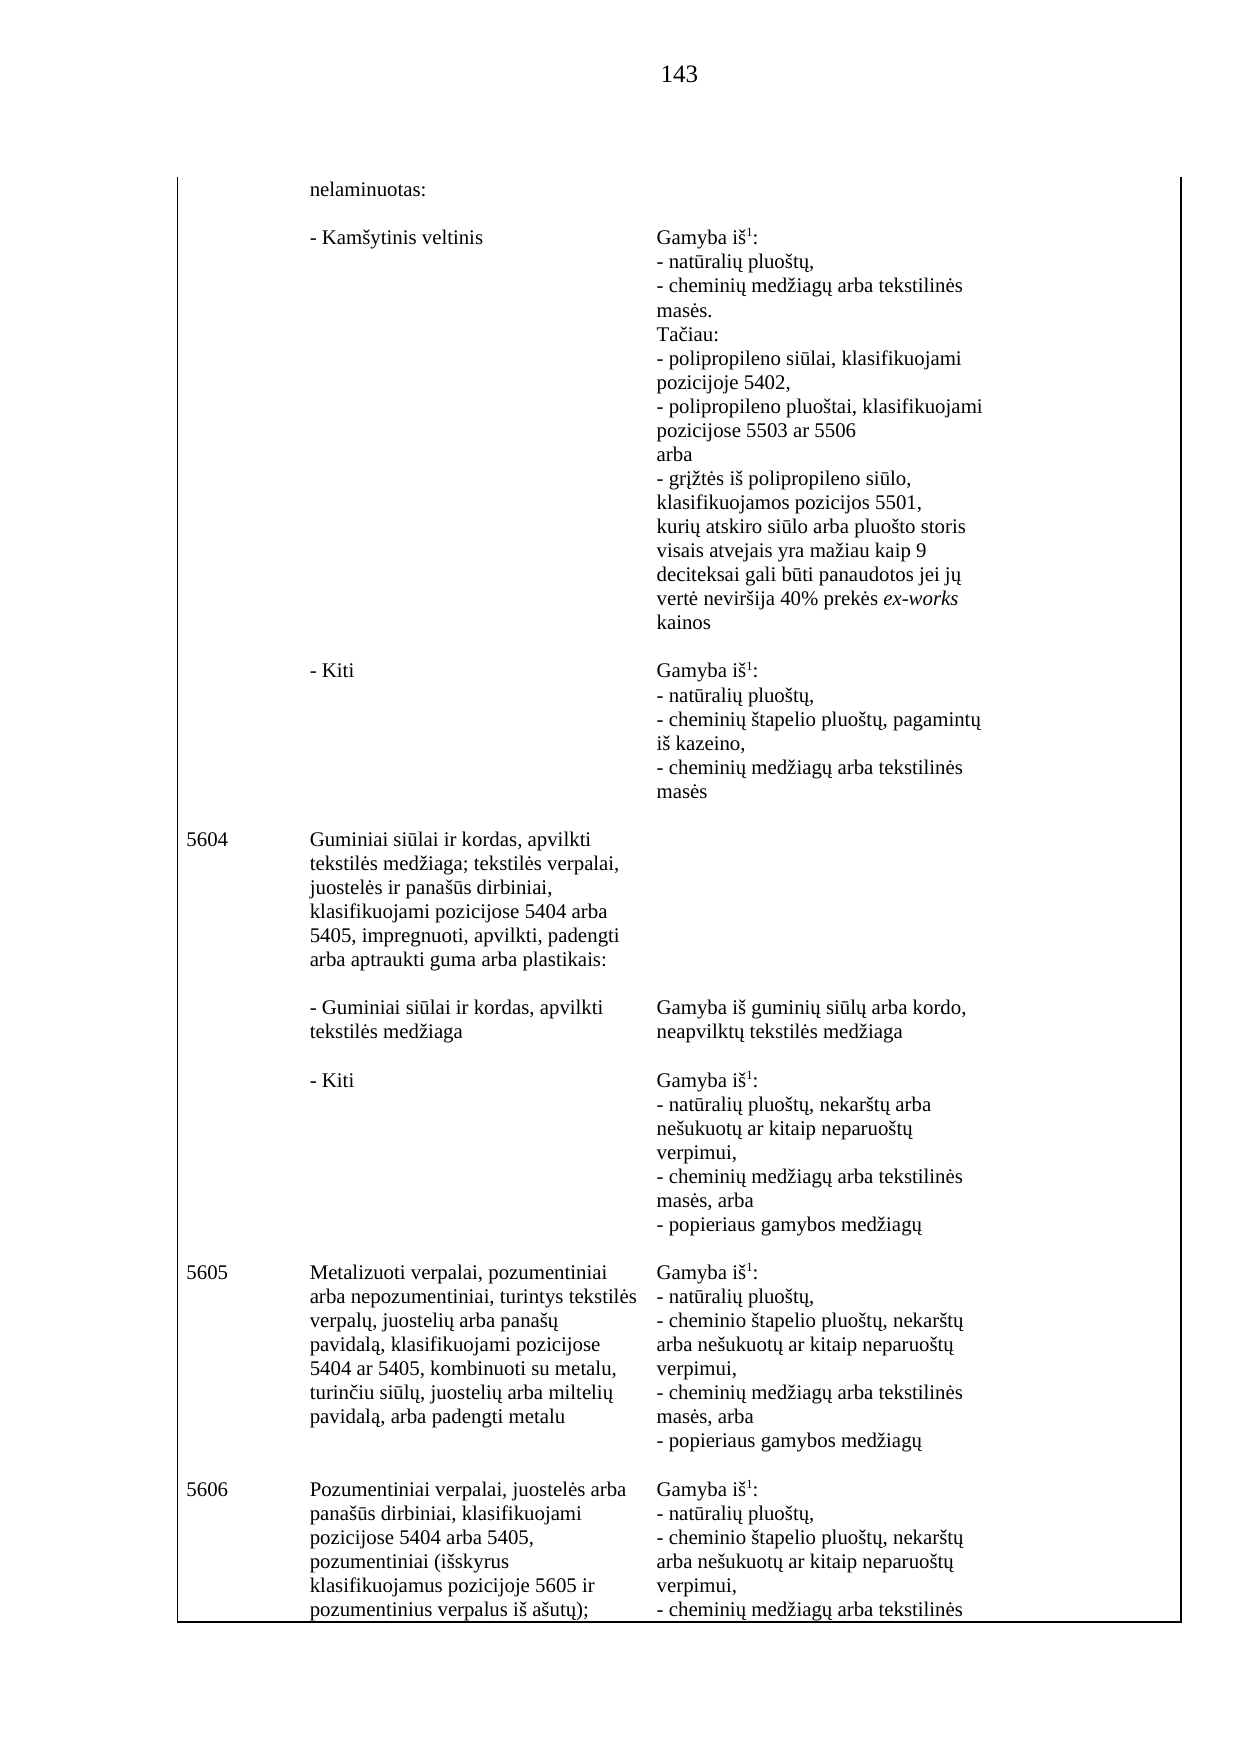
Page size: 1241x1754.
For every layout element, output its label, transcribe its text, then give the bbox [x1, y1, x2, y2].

table_cell [1000, 177, 1180, 225]
table_cell Metalizuoti verpalai, pozumentiniai arba nepozumentiniai, turintys tekstilės verpalų, juostelių arba panašų pavidalą, klasifikuojami pozicijose 5404 ar 5405, kombinuoti su metalu, turinčiu siūlų, juostelių arba miltelių pavidalą, arba padengti metalu [301, 1260, 647, 1477]
table_cell Guminiai siūlai ir kordas, apvilkti tekstilės medžiaga; tekstilės verpalai, juostelės ir panašūs dirbiniai, klasifikuojami pozicijose 5404 arba 5405, impregnuoti, apvilkti, padengti arba aptraukti guma arba plastikais: [301, 827, 647, 995]
table_cell Gamyba iš1: - natūralių pluoštų, - cheminių medžiagų arba tekstilinės masės. [648, 225, 999, 322]
table_cell [178, 514, 301, 658]
table_cell Pozumentiniai verpalai, juostelės arba panašūs dirbiniai, klasifikuojami pozicijose 5404 arba 5405, pozumentiniai (išskyrus klasifikuojamus pozicijoje 5605 ir pozumentinius verpalus iš ašutų); [301, 1477, 647, 1621]
table_cell [301, 1092, 647, 1164]
table_cell nelaminuotas: [301, 177, 647, 225]
table_cell [648, 177, 999, 225]
table_cell [178, 1164, 301, 1212]
table_cell [178, 322, 301, 514]
table_cell kurių atskiro siūlo arba pluošto storis visais atvejais yra mažiau kaip 9 deciteksai gali būti panaudotos jei jų vertė neviršija 40% prekės ex-works kainos [648, 514, 999, 658]
table_cell Tačiau: - polipropileno siūlai, klasifikuojami pozicijoje 5402, - polipropileno pluoštai, klasifikuojami pozicijose 5503 ar 5506 arba - grįžtės iš polipropileno siūlo, klasifikuojamos pozicijos 5501, [648, 322, 999, 514]
table_cell [1000, 995, 1180, 1067]
table_cell [178, 995, 301, 1067]
table_cell [178, 683, 301, 827]
table_cell - Kiti [301, 1068, 647, 1092]
table_cell [1000, 1164, 1180, 1212]
table_cell [178, 225, 301, 322]
table_cell [301, 683, 647, 827]
table_cell 5604 [178, 827, 301, 995]
table_cell - natūralių pluoštų, nekarštų arba nešukuotų ar kitaip neparuoštų verpimui, [648, 1092, 999, 1164]
table_cell 5606 [178, 1477, 301, 1621]
table_cell [178, 177, 301, 225]
table_cell - Guminiai siūlai ir kordas, apvilkti tekstilės medžiaga [301, 995, 647, 1067]
table_cell [1000, 659, 1180, 682]
table_cell [1000, 683, 1180, 827]
table_cell [301, 1212, 647, 1260]
table_cell [648, 827, 999, 995]
table_cell [178, 1068, 301, 1092]
table_cell Gamyba iš guminių siūlų arba kordo, neapvilktų tekstilės medžiaga [648, 995, 999, 1067]
table_cell - Kiti [301, 659, 647, 682]
table_cell - popieriaus gamybos medžiagų [648, 1212, 999, 1260]
table_cell [301, 514, 647, 658]
table_cell [1000, 1212, 1180, 1260]
table_cell [1000, 1092, 1180, 1164]
table_cell [1000, 1477, 1180, 1621]
table_cell [178, 659, 301, 682]
table_cell - cheminių medžiagų arba tekstilinės masės, arba [648, 1164, 999, 1212]
table_cell [301, 322, 647, 514]
table_cell [1000, 1260, 1180, 1477]
table_cell Gamyba iš1: [648, 659, 999, 682]
table_cell [1000, 322, 1180, 514]
table_cell Gamyba iš1: - natūralių pluoštų, - cheminio štapelio pluoštų, nekarštų arba nešukuotų ar kitaip neparuoštų verpimui, - cheminių medžiagų arba tekstilinės [648, 1477, 999, 1621]
table_cell - natūralių pluoštų, - cheminių štapelio pluoštų, pagamintų iš kazeino, - cheminių medžiagų arba tekstilinės masės [648, 683, 999, 827]
table_cell - Kamšytinis veltinis [301, 225, 647, 322]
table_cell [1000, 225, 1180, 322]
table_cell [178, 1212, 301, 1260]
table_cell Gamyba iš1: - natūralių pluoštų, - cheminio štapelio pluoštų, nekarštų arba nešukuotų ar kitaip neparuoštų verpimui, - cheminių medžiagų arba tekstilinės masės, arba - popieriaus gamybos medžiagų [648, 1260, 999, 1477]
table_cell [1000, 827, 1180, 995]
table_cell [178, 1092, 301, 1164]
table_cell Gamyba iš1: [648, 1068, 999, 1092]
table_cell 5605 [178, 1260, 301, 1477]
table_cell [1000, 1068, 1180, 1092]
table_cell [301, 1164, 647, 1212]
table_cell [1000, 514, 1180, 658]
